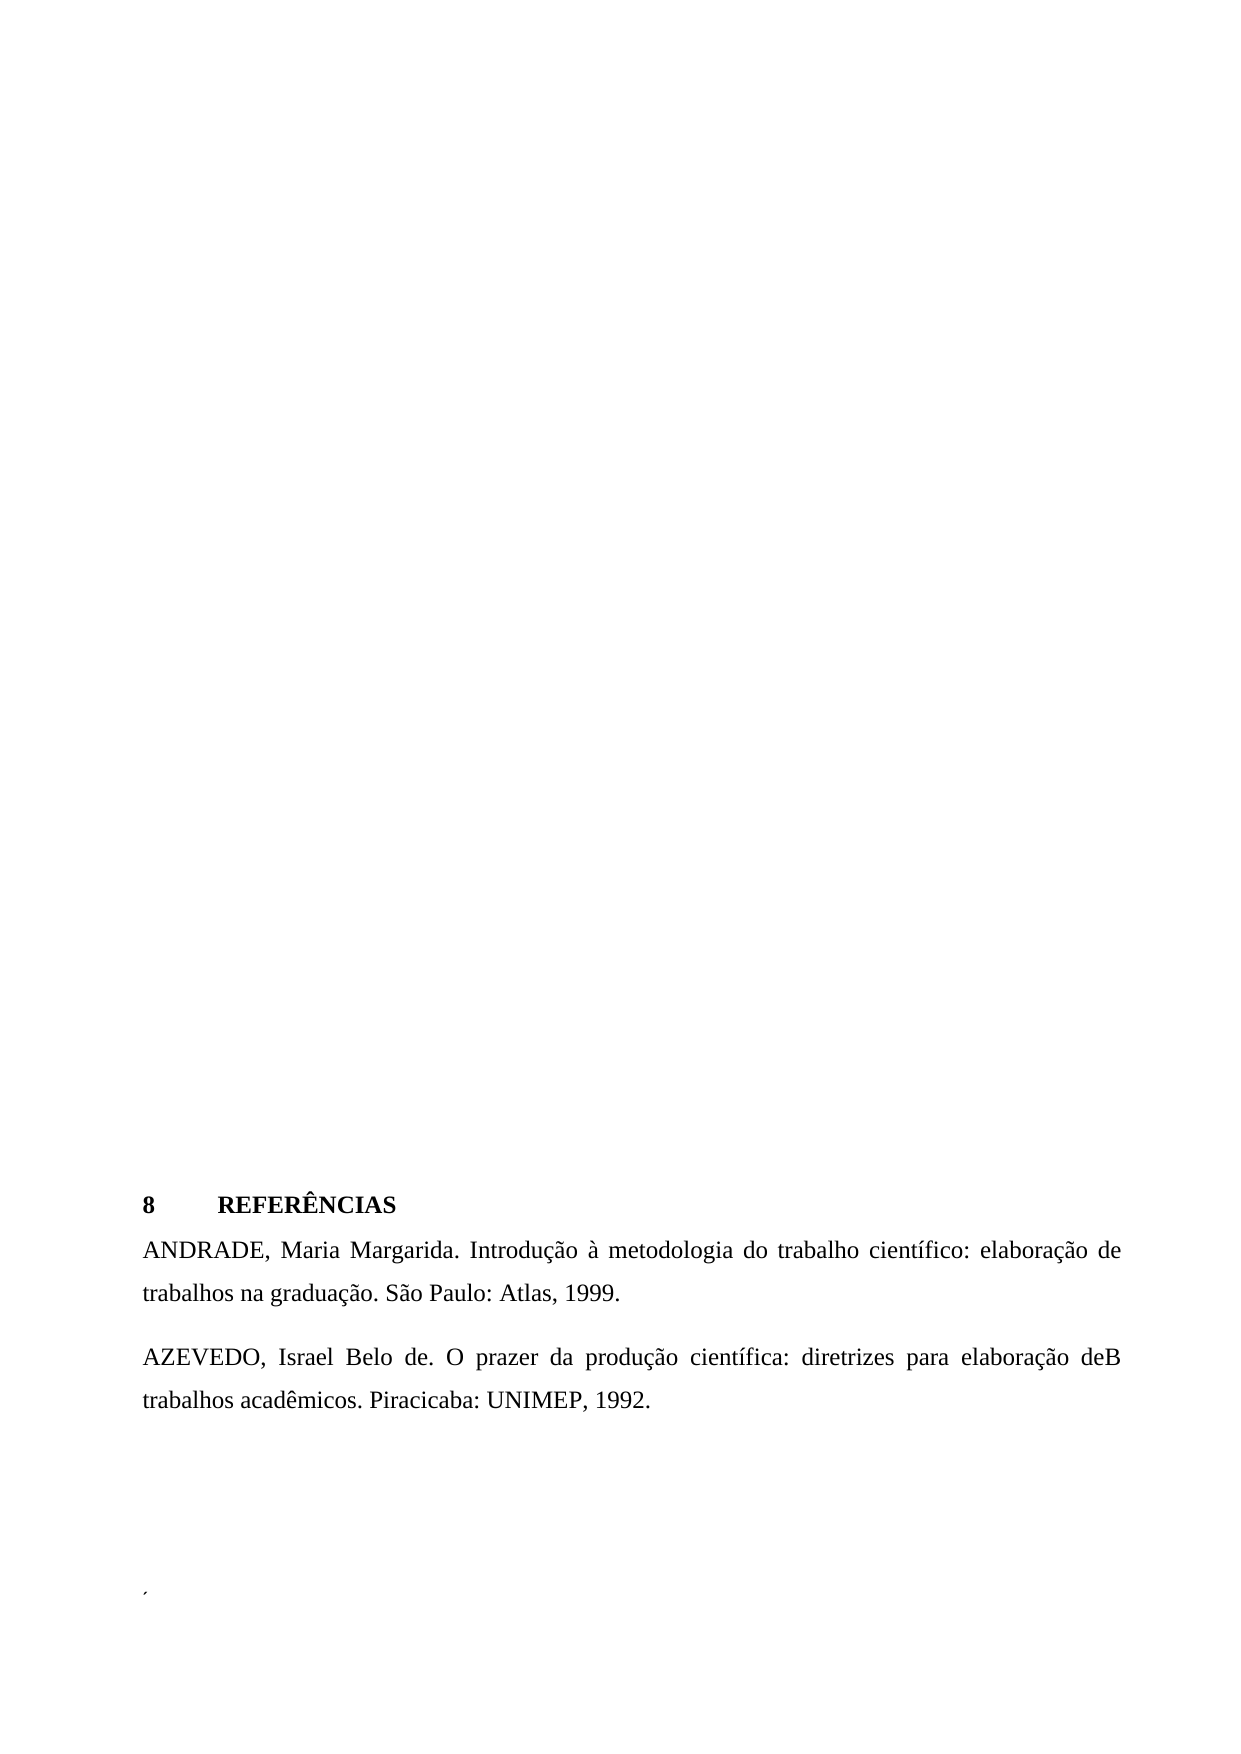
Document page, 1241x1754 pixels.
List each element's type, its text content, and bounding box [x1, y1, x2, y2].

text ANDRADE, Maria Margarida. Introdução à metodologia do trabalho científico: elaboração de trabalhos na graduação. São Paulo: Atlas, 1999. [142, 1235, 1122, 1307]
text AZEVEDO, Israel Belo de. O prazer da produção científica: diretrizes para elaboração deB trabalhos acadêmicos. Piracicaba: UNIMEP, 1992. [142, 1342, 1122, 1414]
subtitle 8 REFERÊNCIAS [142, 1190, 1122, 1218]
